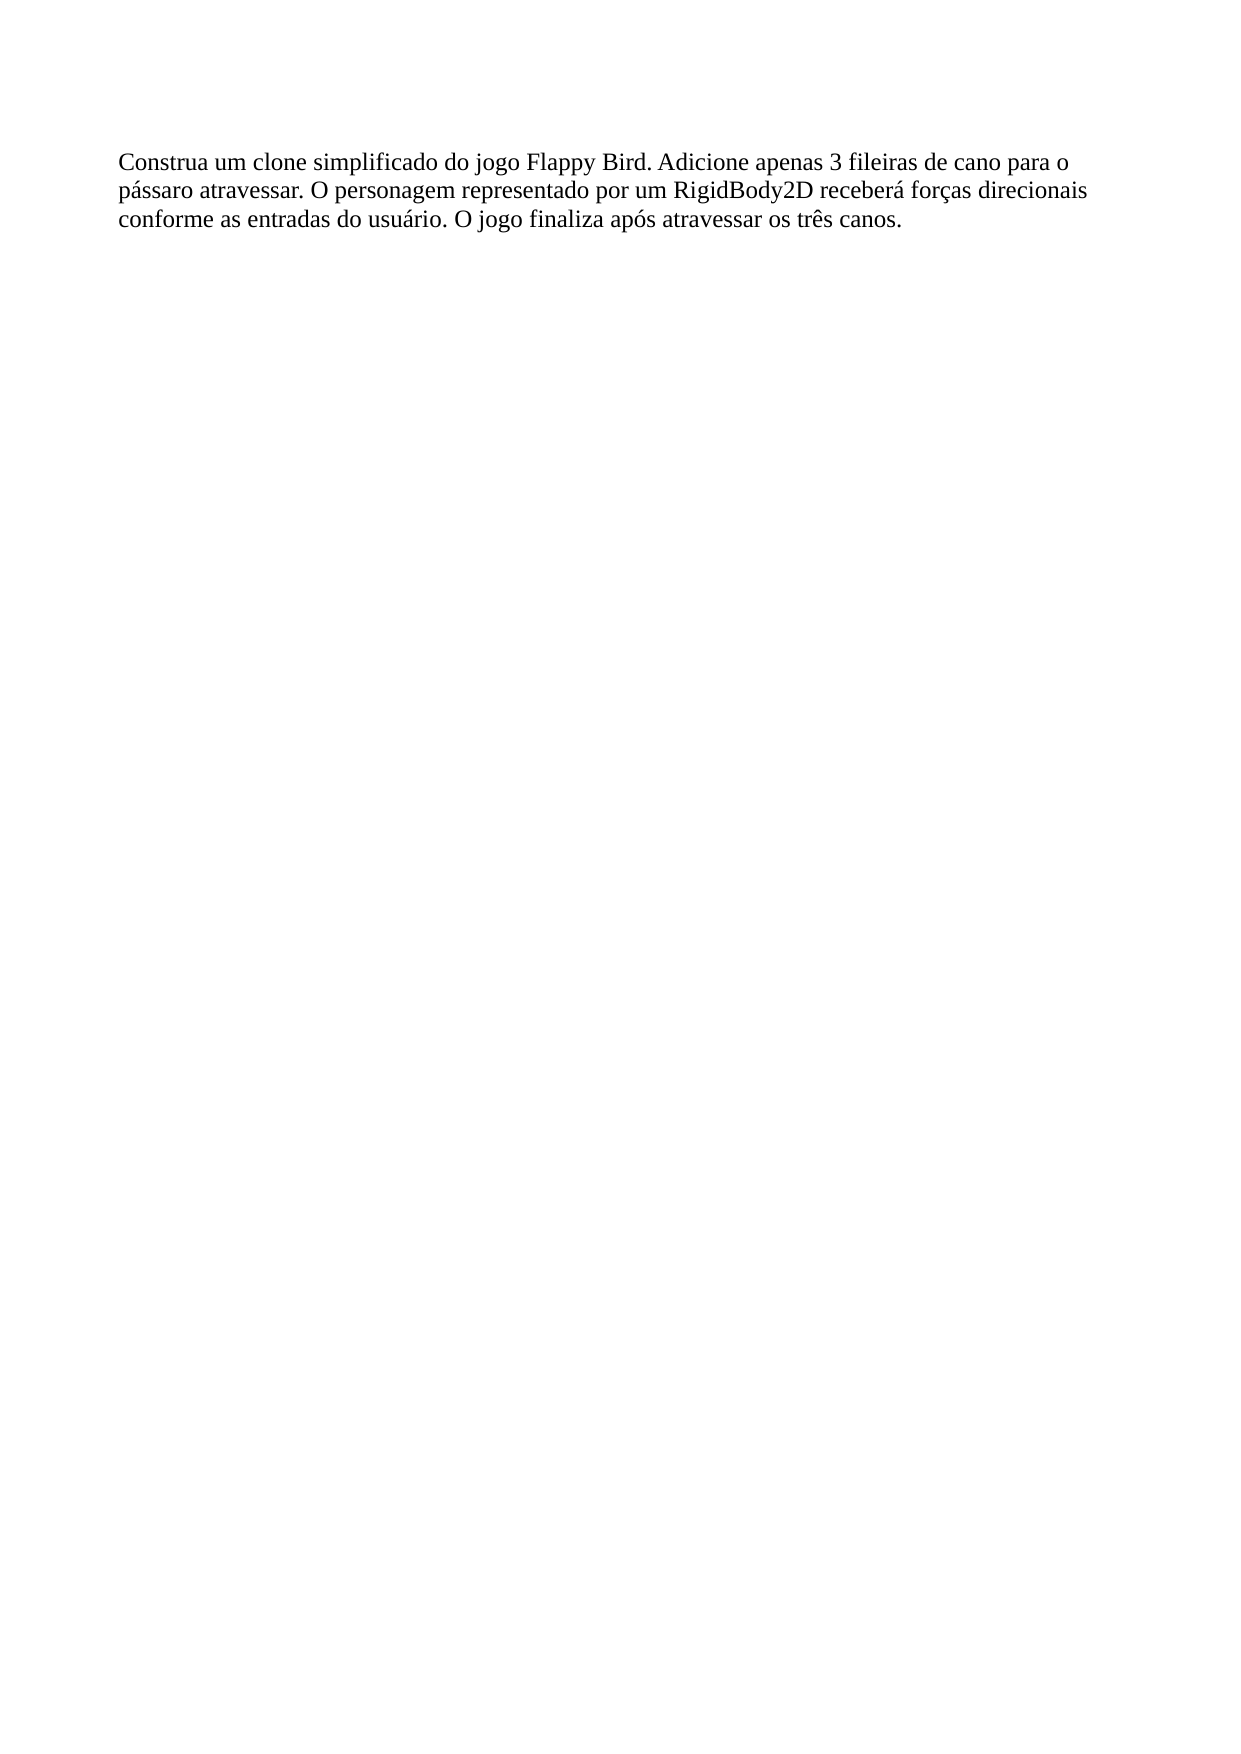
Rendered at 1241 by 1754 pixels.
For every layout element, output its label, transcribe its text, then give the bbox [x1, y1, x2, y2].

text Construa um clone simplificado do jogo Flappy Bird. Adicione apenas 3 fileiras de cano para o pássaro atravessar. O personagem representado por um RigidBody2D receberá forças direcionais conforme as entradas do usuário. O jogo finaliza após atravessar os três canos. [118, 147, 1122, 233]
